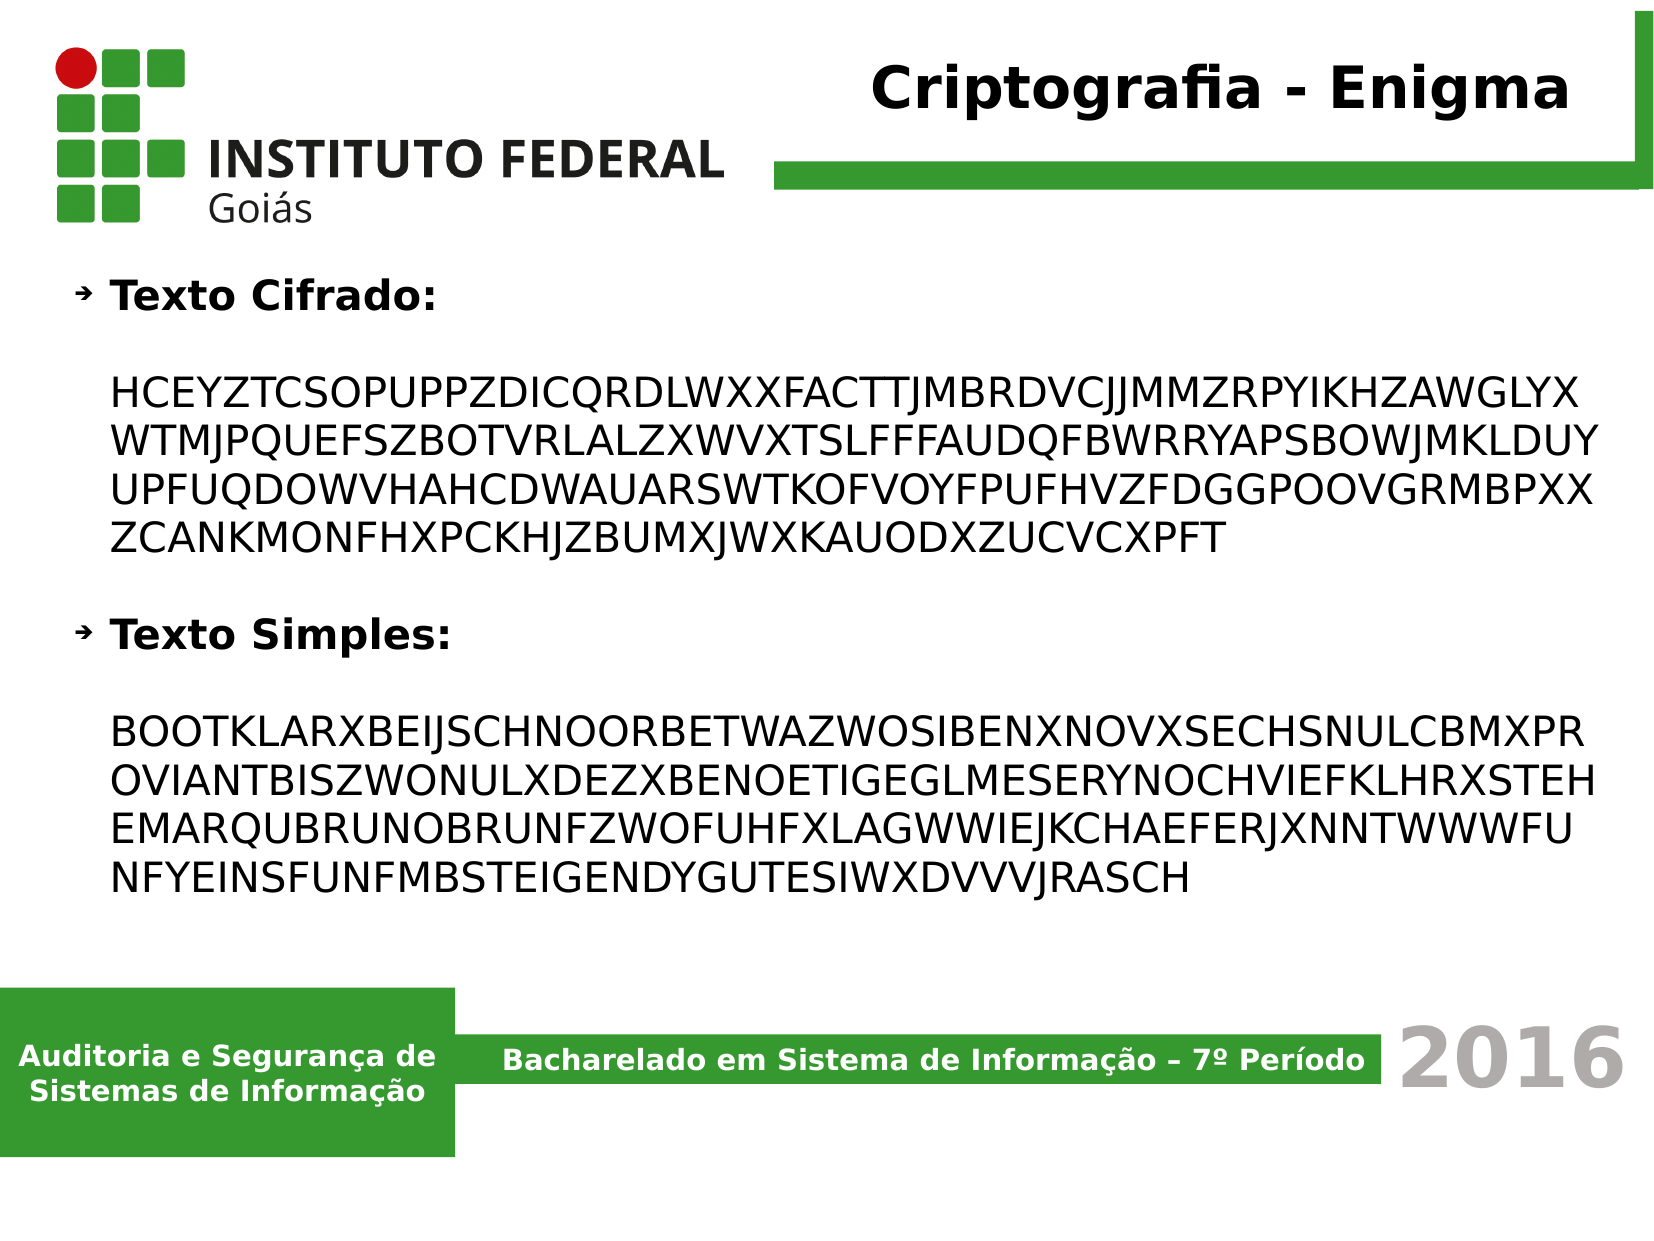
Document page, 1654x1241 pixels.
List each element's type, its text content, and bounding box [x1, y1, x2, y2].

text_box 2016 [1381, 996, 1648, 1147]
text_box Texto Cifrado: HCEYZTCSOPUPPZDICQRDLWXXFACTTJMBRDVCJJMMZRPYIKHZAWGLYXWTMJPQUEFSZBOTVRLALZXWVXTSLFFFAUDQFBWRRYAPSBOWJMKLDUYUPFUQDOWVHAHCDWAUARSWTKOFVOYFPUFHVZFDGGPOOVGRMBPXXZCANKMONFHXPCKHJZBUMXJWXKAUODXZUCVCXPFT Texto Simples: BOOTKLARXBEIJSCHNOORBETWAZWOSIBENXNOVXSECHSNULCBMXPROVIANTBISZWONULXDEZXBENOETIGEGLMESERYNOCHVIEFKLHRXSTEHEMARQUBRUNOBRUNFZWOFUHFXLAGWWIEJKCHAEFERJXNNTWWWFUNFYEINSFUNFMBSTEIGENDYGUTESIWXDVVVJRASCH [59, 264, 1615, 997]
text_box Criptografia - Enigma [836, 42, 1587, 138]
picture [5, 5, 774, 265]
text_box Bacharelado em Sistema de Informação – 7º Período [441, 1034, 1382, 1084]
text_box [774, 10, 1654, 190]
text_box Auditoria e Segurança de Sistemas de Informação [0, 987, 456, 1158]
